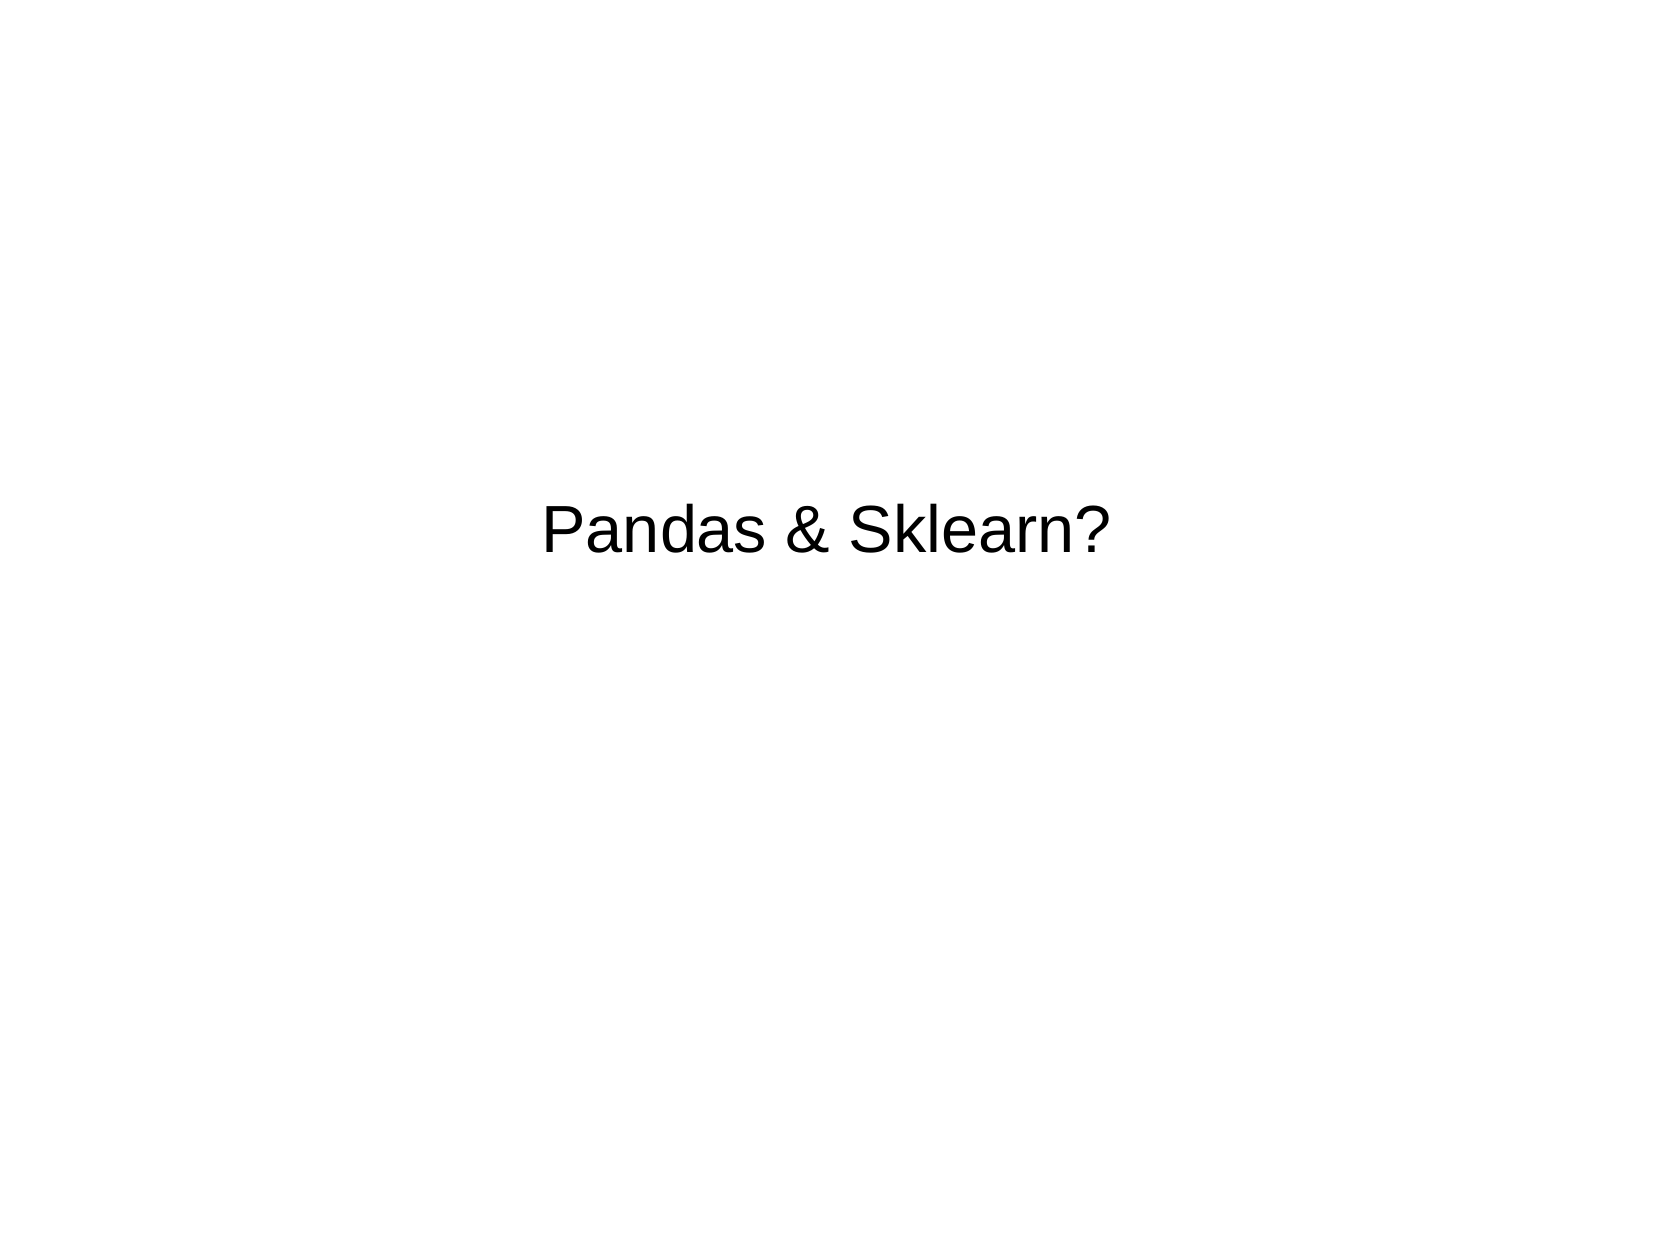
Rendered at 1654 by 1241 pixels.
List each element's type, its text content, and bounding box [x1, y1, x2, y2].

subtitle Pandas & Sklearn? [82, 49, 1571, 1010]
